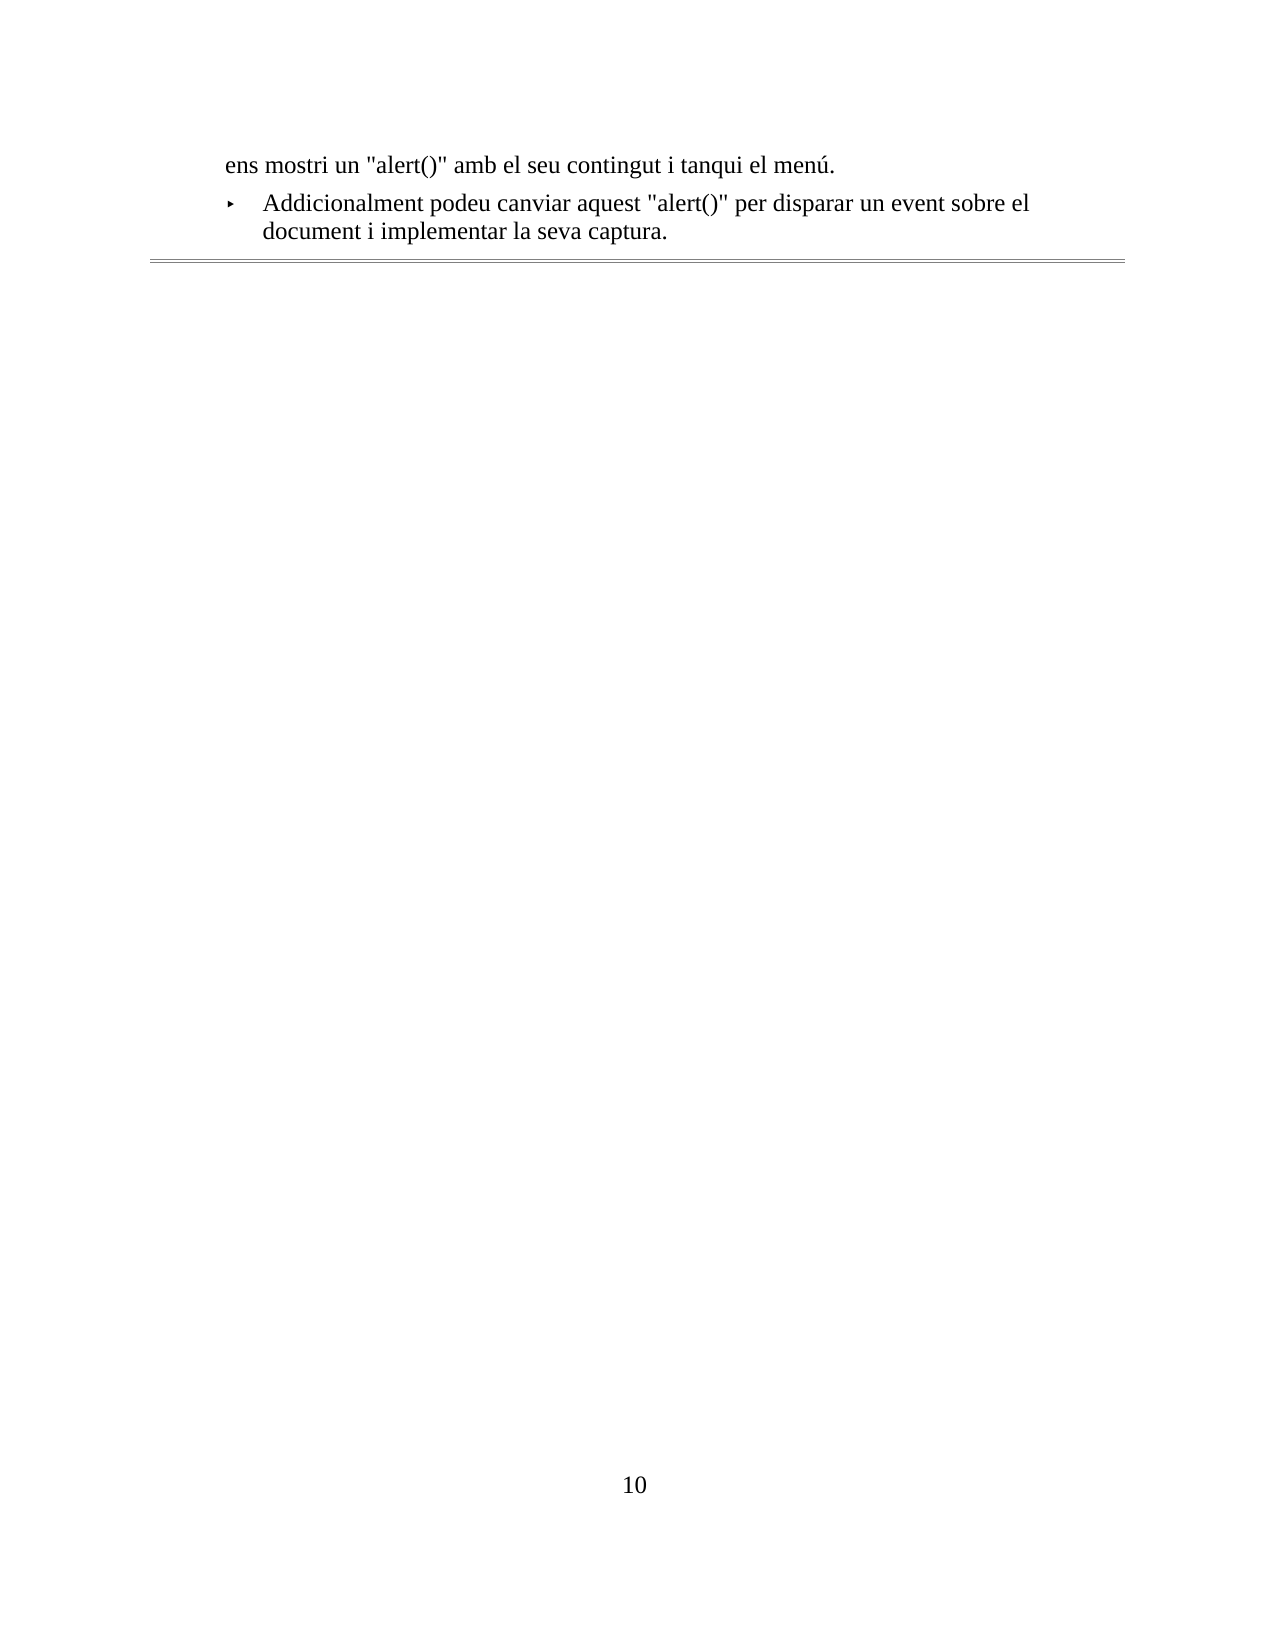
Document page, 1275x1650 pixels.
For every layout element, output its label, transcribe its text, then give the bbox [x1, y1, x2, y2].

list ens mostri un "alert()" amb el seu contingut i tanqui el menú. [187, 150, 1125, 179]
list Addicionalment podeu canviar aquest "alert()" per disparar un event sobre el document i implementar la seva captura. [225, 188, 1125, 245]
